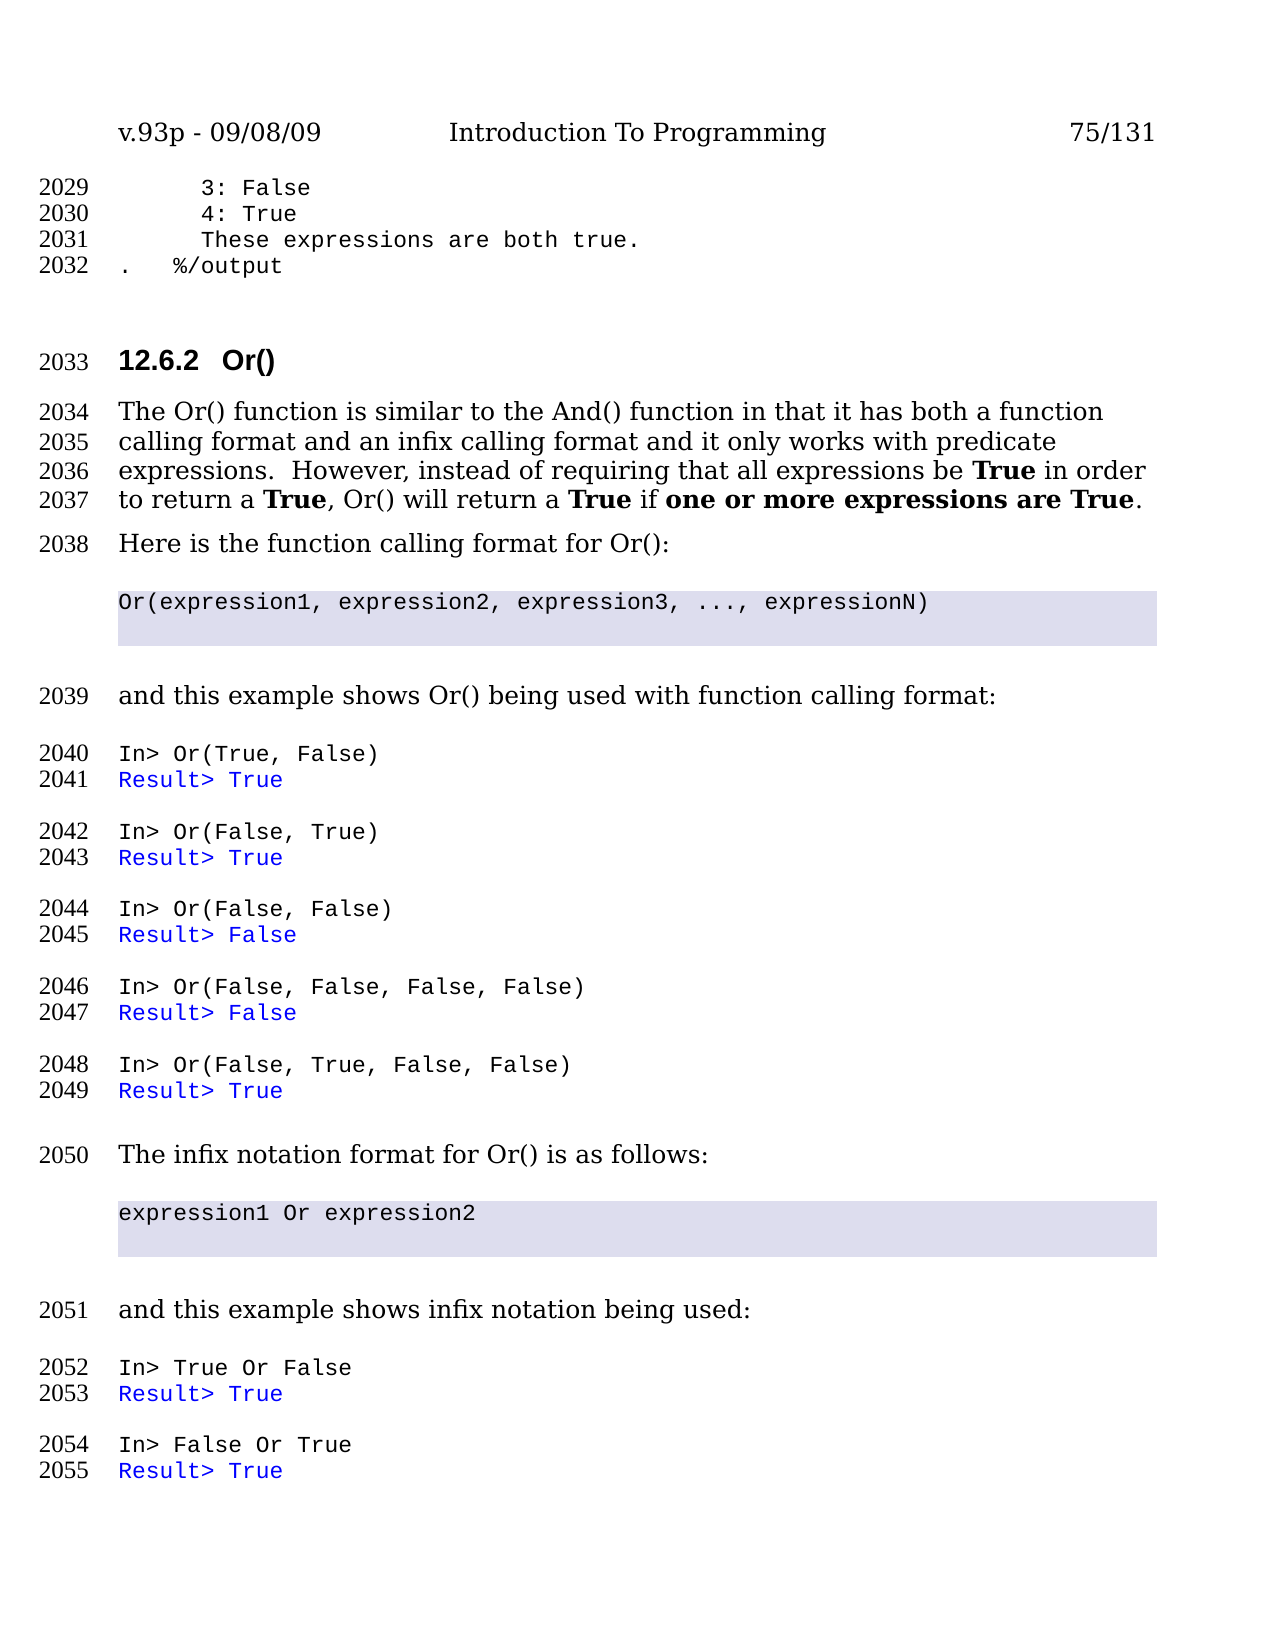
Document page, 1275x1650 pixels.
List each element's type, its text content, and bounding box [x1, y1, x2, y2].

subtitle Or() [118, 343, 1157, 377]
text Result> True [118, 846, 1157, 872]
text and this example shows infix notation being used: [118, 1295, 1157, 1324]
text Result> True [118, 768, 1157, 794]
text In> Or(False, False, False, False) [118, 976, 1157, 1002]
text The infix notation format for Or() is as follows: [118, 1140, 1157, 1169]
text In> Or(False, True, False, False) [118, 1053, 1157, 1079]
text The Or() function is similar to the And() function in that it has both a function calling format and an infix calling format and it only works with predicate expressions. However, instead of requiring that all expressions be True in order to return a True, Or() will return a True if one or more expressions are True. [118, 397, 1157, 514]
text Here is the function calling format for Or(): [118, 529, 1157, 559]
text Result> False [118, 924, 1157, 950]
text In> Or(True, False) [118, 742, 1157, 768]
table_header expression1 Or expression2 [118, 1201, 1157, 1257]
text In> True Or False [118, 1356, 1157, 1382]
text Result> True [118, 1079, 1157, 1105]
text In> Or(False, False) [118, 898, 1157, 924]
text These expressions are both true. [118, 229, 1157, 254]
text 3: False [118, 177, 1157, 203]
table_header Or(expression1, expression2, expression3, ..., expressionN) [118, 591, 1157, 646]
text Result> True [118, 1460, 1157, 1486]
text and this example shows Or() being used with function calling format: [118, 681, 1157, 710]
text In> False Or True [118, 1434, 1157, 1460]
text Result> True [118, 1382, 1157, 1408]
text 4: True [118, 203, 1157, 229]
text . %/output [118, 254, 1157, 281]
text Result> False [118, 1002, 1157, 1027]
text In> Or(False, True) [118, 820, 1157, 846]
